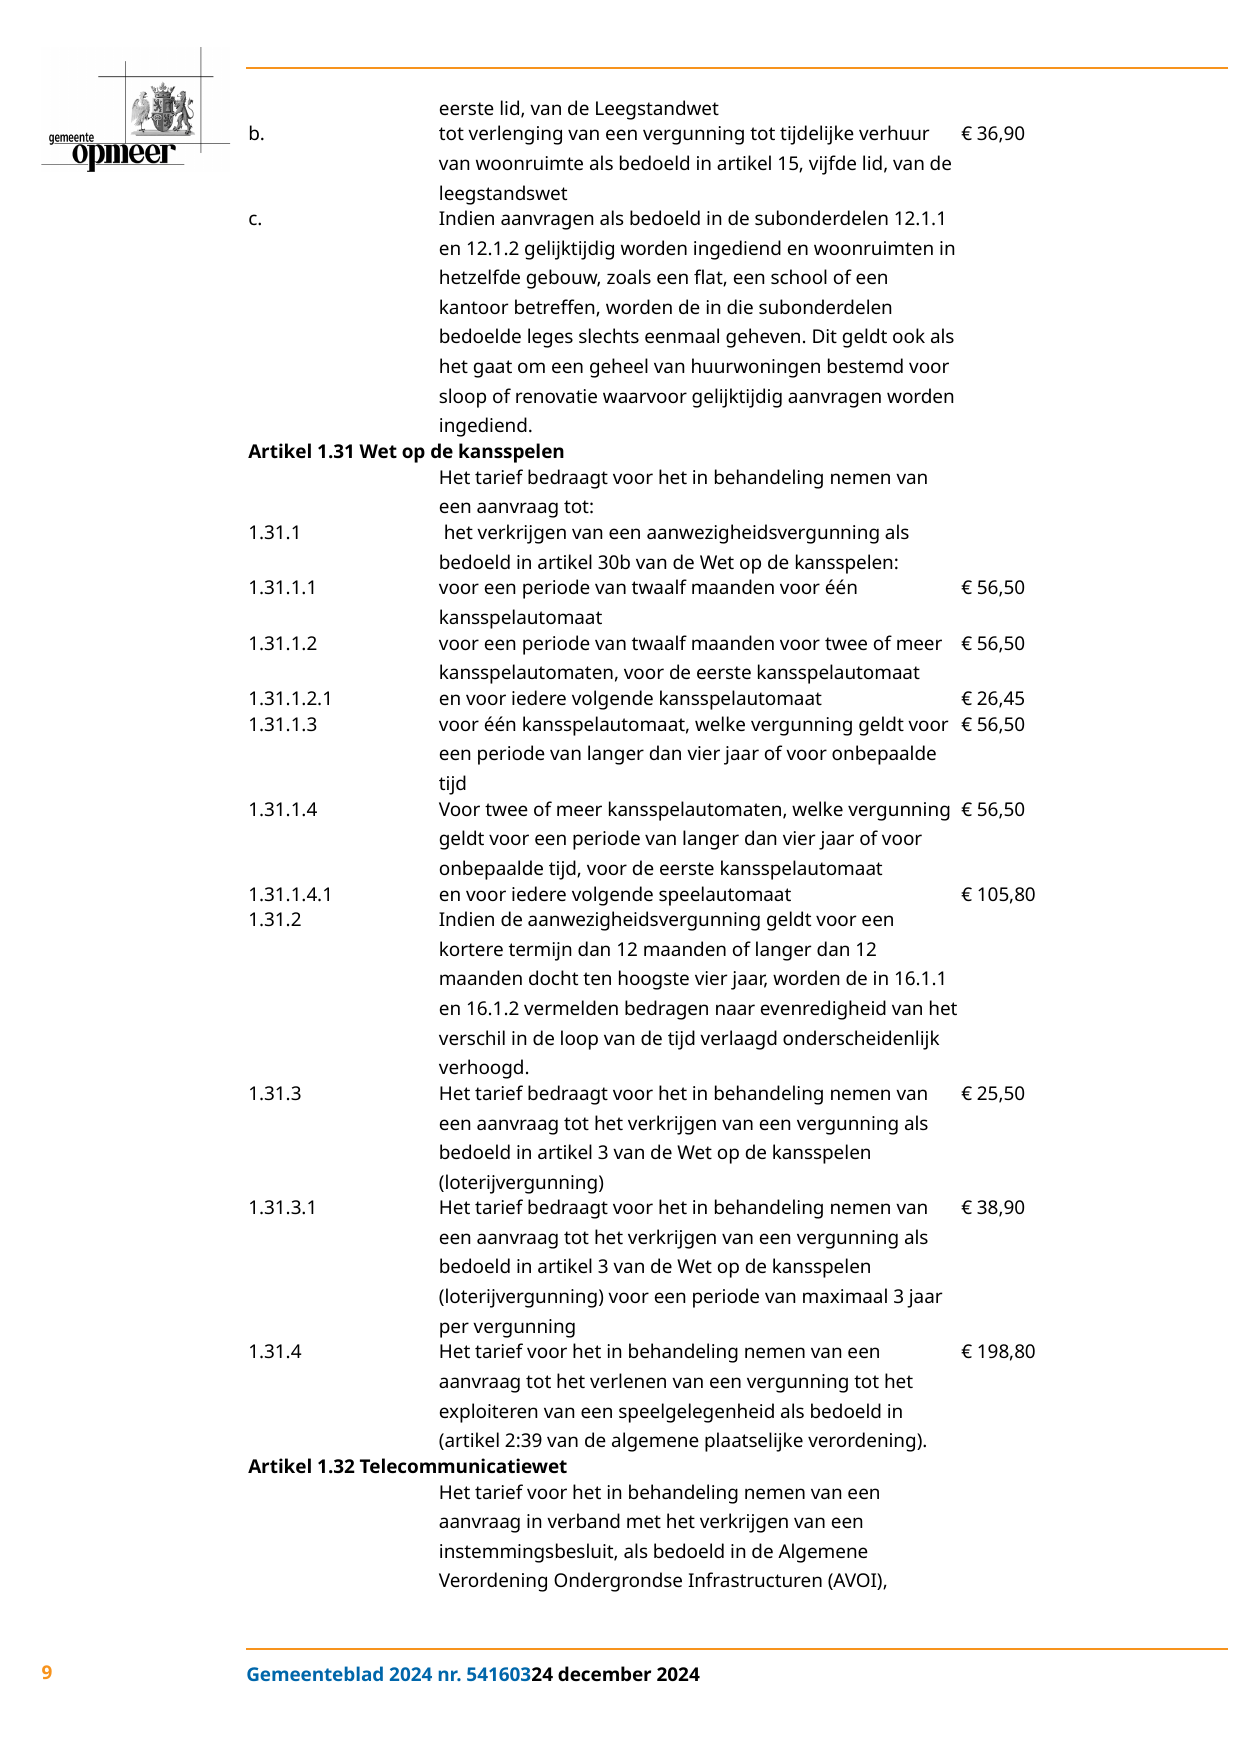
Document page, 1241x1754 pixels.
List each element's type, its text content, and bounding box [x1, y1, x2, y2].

table_cell 1.31.3.1 [248, 1195, 439, 1339]
table_cell € 25,50 [961, 1080, 1152, 1194]
table_cell Indien aanvragen als bedoeld in de subonderdelen 12.1.1 en 12.1.2 gelijktijdig worden ingediend en woonruimten in hetzelfde gebouw, zoals een flat, een school of een kantoor betreffen, worden de in die subonderdelen bedoelde leges slechts eenmaal geheven. Dit geldt ook als het gaat om een geheel van huurwoningen bestemd voor sloop of renovatie waarvoor gelijktijdig aanvragen worden ingediend. [439, 205, 961, 438]
table_cell 1.31.2 [248, 906, 439, 1080]
table_cell Artikel 1.32 Telecommunicatiewet [248, 1453, 1152, 1479]
table_cell 1.31.1.3 [248, 711, 439, 796]
table_cell 1.31.1.4.1 [248, 881, 439, 906]
table_cell en voor iedere volgende speelautomaat [439, 881, 961, 906]
table_cell € 198,80 [961, 1339, 1152, 1453]
table_cell 1.31.1.2 [248, 630, 439, 685]
table_cell [248, 1479, 439, 1593]
table_cell € 56,50 [961, 796, 1152, 881]
table_cell [248, 95, 439, 121]
table_cell 1.31.1.2.1 [248, 685, 439, 711]
table_cell € 38,90 [961, 1195, 1152, 1339]
table_cell 1.31.3 [248, 1080, 439, 1194]
table_cell € 26,45 [961, 685, 1152, 711]
table_cell € 36,90 [961, 121, 1152, 205]
table_cell het verkrijgen van een aanwezigheidsvergunning als bedoeld in artikel 30b van de Wet op de kansspelen: [439, 519, 961, 574]
table_cell c. [248, 205, 439, 438]
table_cell eerste lid, van de Leegstandwet [439, 95, 961, 121]
table_cell Het tarief bedraagt voor het in behandeling nemen van een aanvraag tot: [439, 464, 961, 519]
table_cell [961, 205, 1152, 438]
table_cell 1.31.1.4 [248, 796, 439, 881]
table_cell en voor iedere volgende kansspelautomaat [439, 685, 961, 711]
table_cell Het tarief voor het in behandeling nemen van een aanvraag in verband met het verkrijgen van een instemmingsbesluit, als bedoeld in de Algemene Verordening Ondergrondse Infrastructuren (AVOI), [439, 1479, 961, 1593]
table_cell voor één kansspelautomaat, welke vergunning geldt voor een periode van langer dan vier jaar of voor onbepaalde tijd [439, 711, 961, 796]
table_cell Artikel 1.31 Wet op de kansspelen [248, 438, 1152, 464]
table_cell [961, 906, 1152, 1080]
table_cell [961, 464, 1152, 519]
table_cell € 105,80 [961, 881, 1152, 906]
table_cell [961, 519, 1152, 574]
table_cell Het tarief voor het in behandeling nemen van een aanvraag tot het verlenen van een vergunning tot het exploiteren van een speelgelegenheid als bedoeld in (artikel 2:39 van de algemene plaatselijke verordening). [439, 1339, 961, 1453]
table_cell voor een periode van twaalf maanden voor één kansspelautomaat [439, 575, 961, 630]
table_cell Het tarief bedraagt voor het in behandeling nemen van een aanvraag tot het verkrijgen van een vergunning als bedoeld in artikel 3 van de Wet op de kansspelen (loterijvergunning) voor een periode van maximaal 3 jaar per vergunning [439, 1195, 961, 1339]
table_cell € 56,50 [961, 630, 1152, 685]
table_cell € 56,50 [961, 711, 1152, 796]
table_cell voor een periode van twaalf maanden voor twee of meer kansspelautomaten, voor de eerste kansspelautomaat [439, 630, 961, 685]
table_cell Het tarief bedraagt voor het in behandeling nemen van een aanvraag tot het verkrijgen van een vergunning als bedoeld in artikel 3 van de Wet op de kansspelen (loterijvergunning) [439, 1080, 961, 1194]
table_cell Voor twee of meer kansspelautomaten, welke vergunning geldt voor een periode van langer dan vier jaar of voor onbepaalde tijd, voor de eerste kansspelautomaat [439, 796, 961, 881]
table_cell 1.31.1.1 [248, 575, 439, 630]
table_cell Indien de aanwezigheidsvergunning geldt voor een kortere termijn dan 12 maanden of langer dan 12 maanden docht ten hoogste vier jaar, worden de in 16.1.1 en 16.1.2 vermelden bedragen naar evenredigheid van het verschil in de loop van de tijd verlaagd onderscheidenlijk verhoogd. [439, 906, 961, 1080]
table_cell 1.31.1 [248, 519, 439, 574]
table_cell [961, 95, 1152, 121]
picture [41, 47, 231, 172]
table_cell b. [248, 121, 439, 205]
table_cell € 56,50 [961, 575, 1152, 630]
table_cell [248, 464, 439, 519]
table_cell 1.31.4 [248, 1339, 439, 1453]
table_cell [961, 1479, 1152, 1593]
table_cell tot verlenging van een vergunning tot tijdelijke verhuur van woonruimte als bedoeld in artikel 15, vijfde lid, van de leegstandswet [439, 121, 961, 205]
